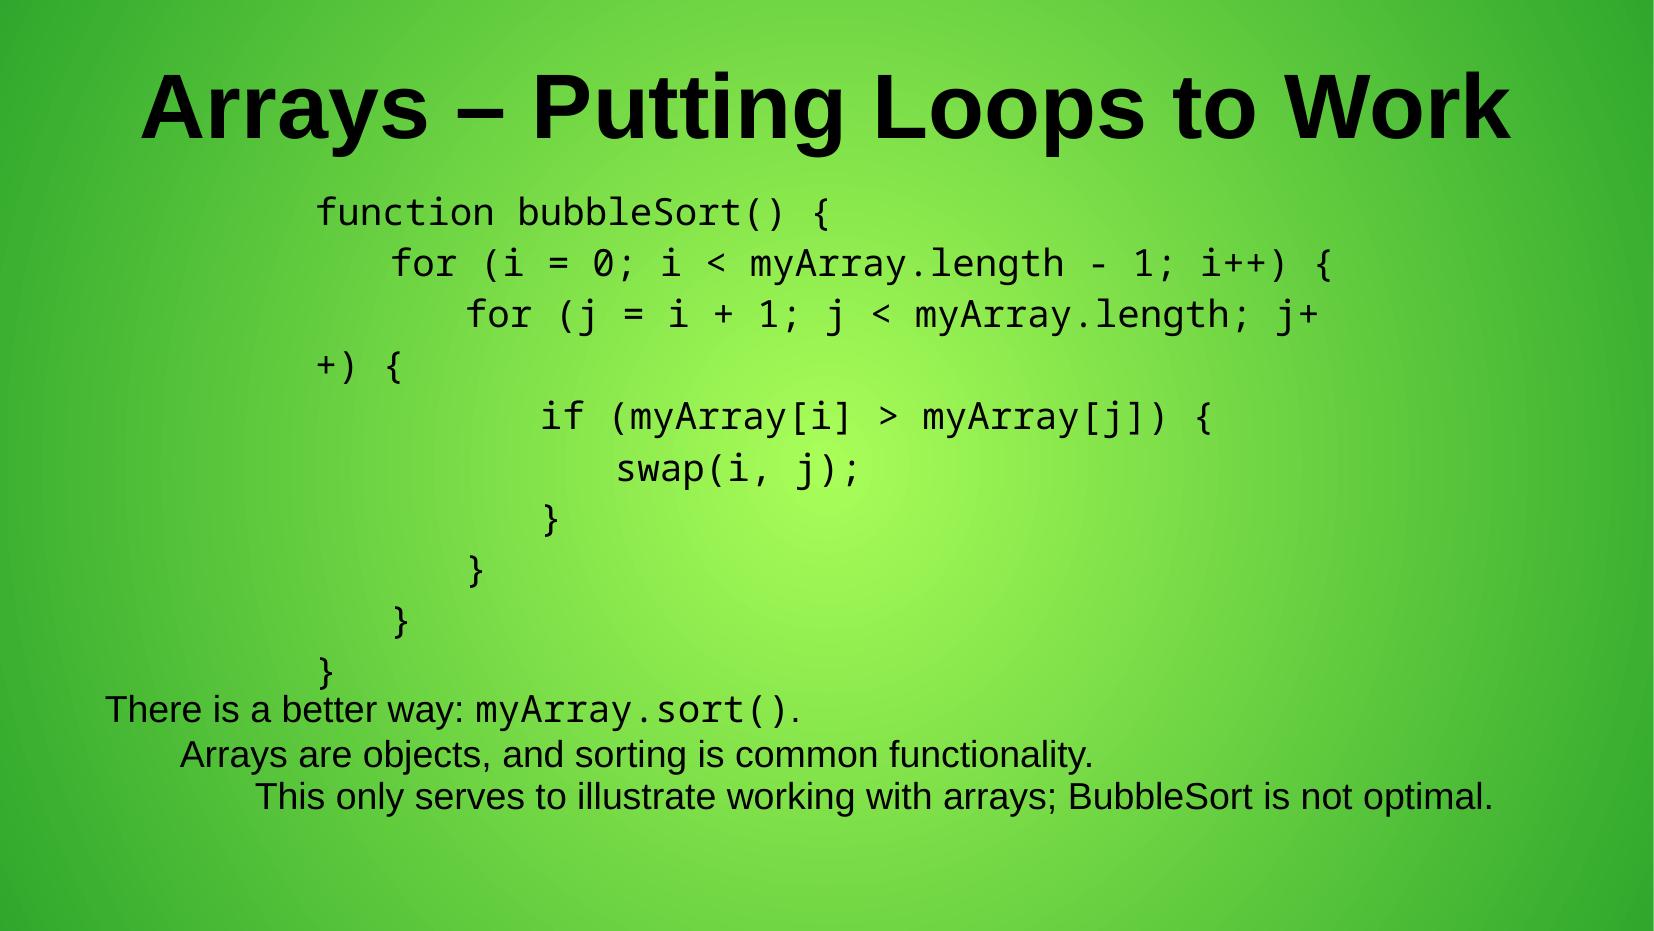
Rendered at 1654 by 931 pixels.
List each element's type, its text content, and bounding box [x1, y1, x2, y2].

text_box There is a better way: myArray.sort(). Arrays are objects, and sorting is common functionality. This only serves to illustrate working with arrays; BubbleSort is not optimal. [90, 675, 1561, 856]
picture [0, 0, 1654, 931]
title Arrays – Putting Loops to Work [82, 30, 1571, 184]
text_box function bubbleSort() { for (i = 0; i < myArray.length - 1; i++) { for (j = i + 1; j < myArray.length; j++) { if (myArray[i] > myArray[j]) { swap(i, j); } } } } [300, 178, 1375, 629]
